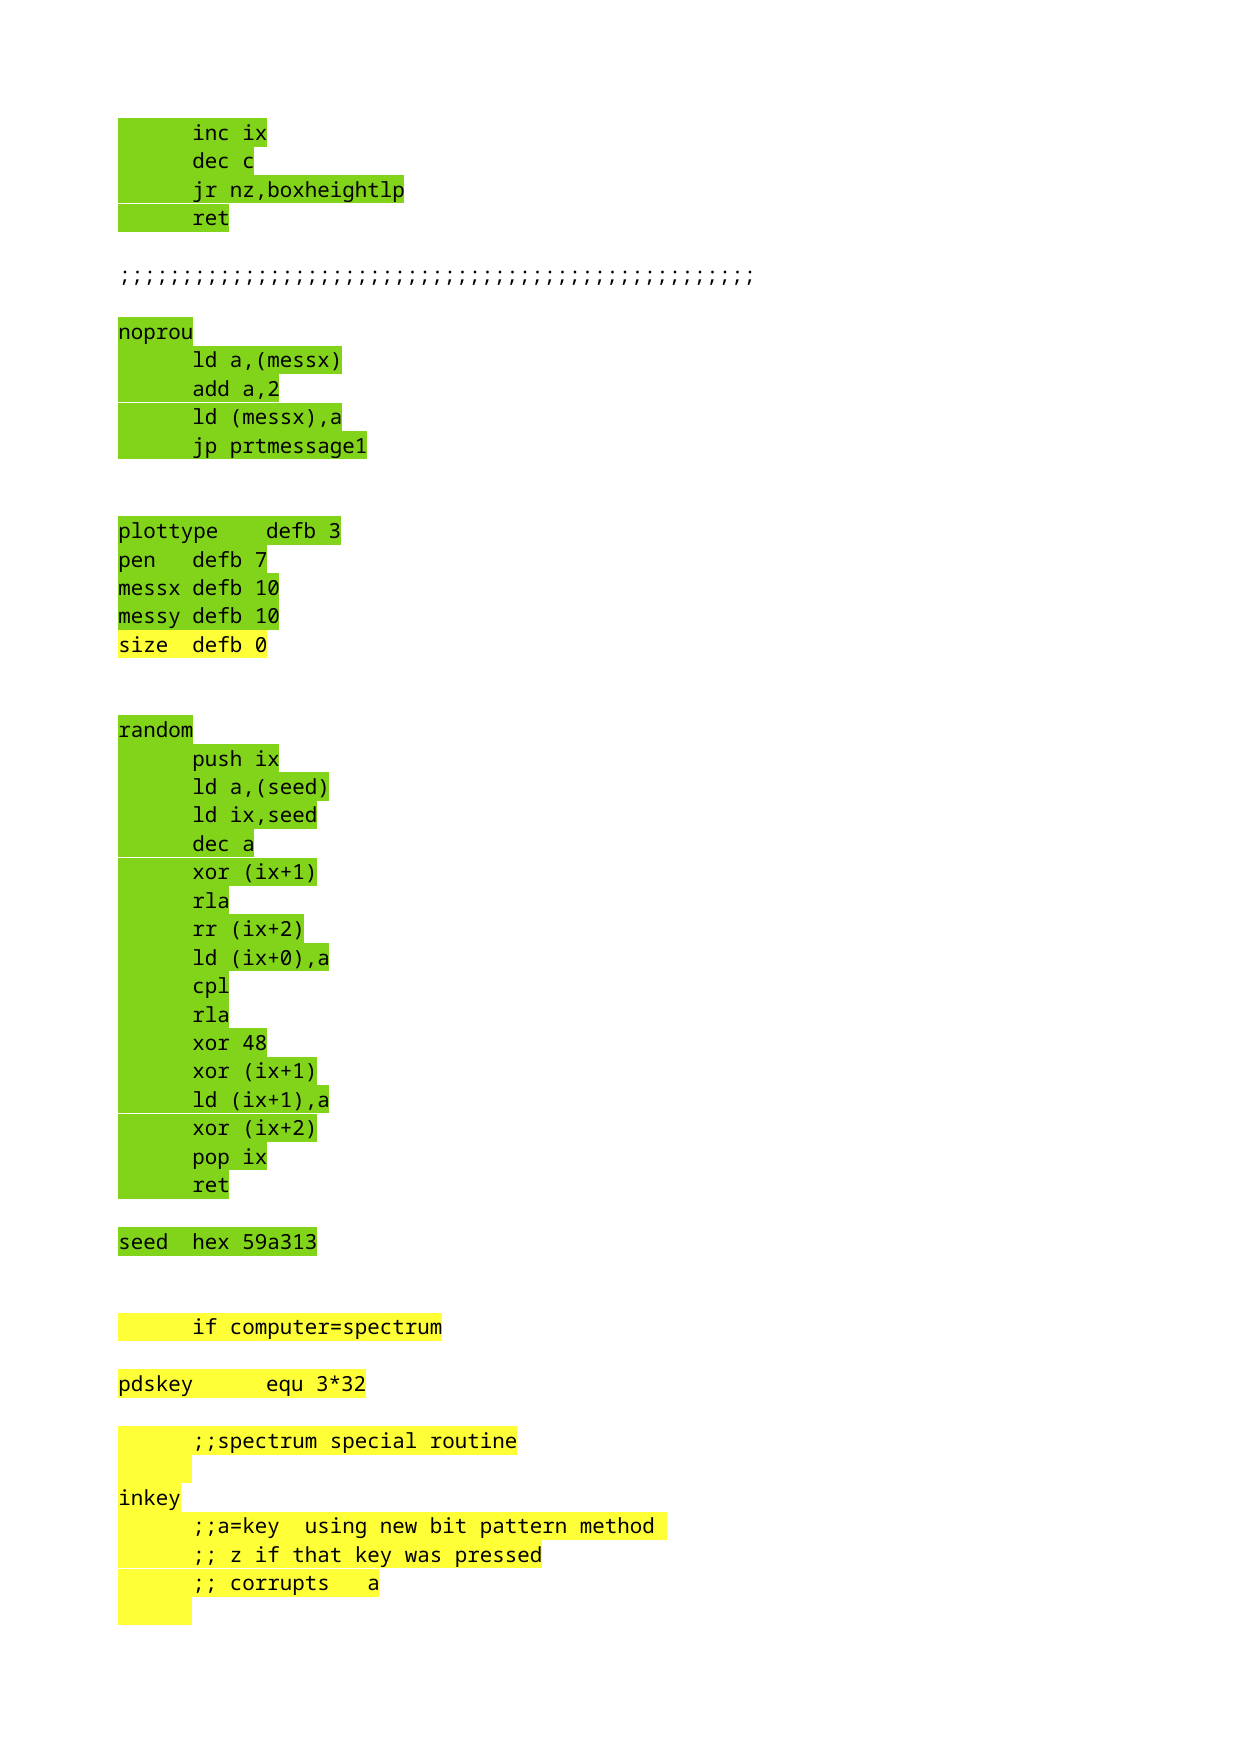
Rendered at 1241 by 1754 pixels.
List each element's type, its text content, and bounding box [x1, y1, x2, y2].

text ;; corrupts a [118, 1568, 1122, 1597]
text if computer=spectrum [118, 1312, 1122, 1341]
text ;; z if that key was pressed [118, 1540, 1122, 1568]
text ld (ix+0),a [118, 943, 1122, 971]
text ret [118, 1170, 1122, 1199]
text push ix [118, 744, 1122, 772]
text ld a,(messx) [118, 346, 1122, 374]
text ;;spectrum special routine [118, 1426, 1122, 1455]
text ld (messx),a [118, 402, 1122, 431]
text ret [118, 203, 1122, 232]
text cpl [118, 971, 1122, 1000]
text jr nz,boxheightlp [118, 175, 1122, 203]
text ld (ix+1),a [118, 1085, 1122, 1113]
text jp prtmessage1 [118, 431, 1122, 459]
text size defb 0 [118, 630, 1122, 658]
text messx defb 10 [118, 573, 1122, 602]
text rla [118, 1000, 1122, 1028]
text ;;a=key using new bit pattern method [118, 1512, 1122, 1540]
text dec c [118, 147, 1122, 175]
text random [118, 715, 1122, 744]
text pen defb 7 [118, 545, 1122, 573]
text xor (ix+1) [118, 1057, 1122, 1085]
text xor (ix+1) [118, 857, 1122, 886]
text inkey [118, 1483, 1122, 1512]
text ld ix,seed [118, 801, 1122, 829]
text add a,2 [118, 374, 1122, 402]
text noprou [118, 317, 1122, 346]
text plottype defb 3 [118, 516, 1122, 545]
text xor 48 [118, 1028, 1122, 1057]
text messy defb 10 [118, 602, 1122, 630]
text pdskey equ 3*32 [118, 1369, 1122, 1398]
text ;;;;;;;;;;;;;;;;;;;;;;;;;;;;;;;;;;;;;;;;;;;;;;;;;;; [118, 260, 1122, 289]
text pop ix [118, 1142, 1122, 1170]
text ld a,(seed) [118, 772, 1122, 801]
text dec a [118, 829, 1122, 857]
text inc ix [118, 118, 1122, 147]
text xor (ix+2) [118, 1113, 1122, 1142]
text rla [118, 886, 1122, 914]
text seed hex 59a313 [118, 1227, 1122, 1256]
text rr (ix+2) [118, 914, 1122, 943]
